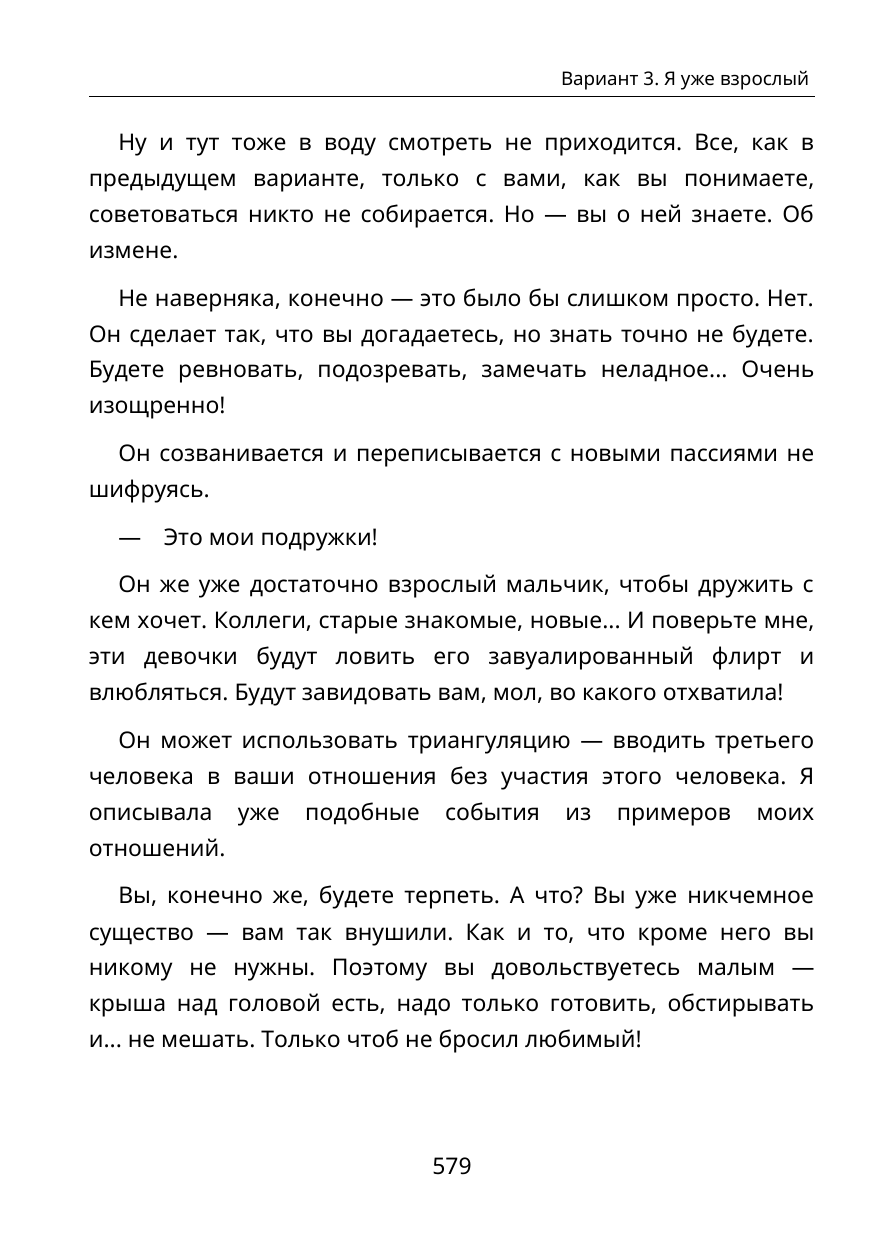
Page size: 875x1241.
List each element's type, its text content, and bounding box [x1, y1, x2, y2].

text Он же уже достаточно взрослый мальчик, чтобы дружить с кем хочет. Коллеги, старые знакомые, новые... И поверьте мне, эти девочки будут ловить его завуалированный флирт и влюбляться. Будут завидовать вам, мол, во какого отхватила! [88, 568, 815, 707]
text Ну и тут тоже в воду смотреть не приходится. Все, как в предыдущем варианте, только с вами, как вы понимаете, советоваться никто не собирается. Но — вы о ней знаете. Об измене. [88, 126, 815, 265]
text Вы, конечно же, будете терпеть. А что? Вы уже никчемное существо — вам так внушили. Как и то, что кроме него вы никому не нужны. Поэтому вы довольствуетесь малым — крыша над головой есть, надо только готовить, обстирывать и... не мешать. Только чтоб не бросил любимый! [88, 879, 815, 1054]
text Он может использовать триангуляцию — вводить третьего человека в ваши отношения без участия этого человека. Я описывала уже подобные события из примеров моих отношений. [88, 724, 815, 863]
text Он созванивается и переписывается с новыми пассиями не шифруясь. [88, 437, 815, 504]
list Это мои подружки! [88, 521, 815, 552]
text Не наверняка, конечно — это было бы слишком просто. Нет. Он сделает так, что вы догадаетесь, но знать точно не будете. Будете ревновать, подозревать, замечать неладное... Очень изощренно! [88, 282, 815, 421]
